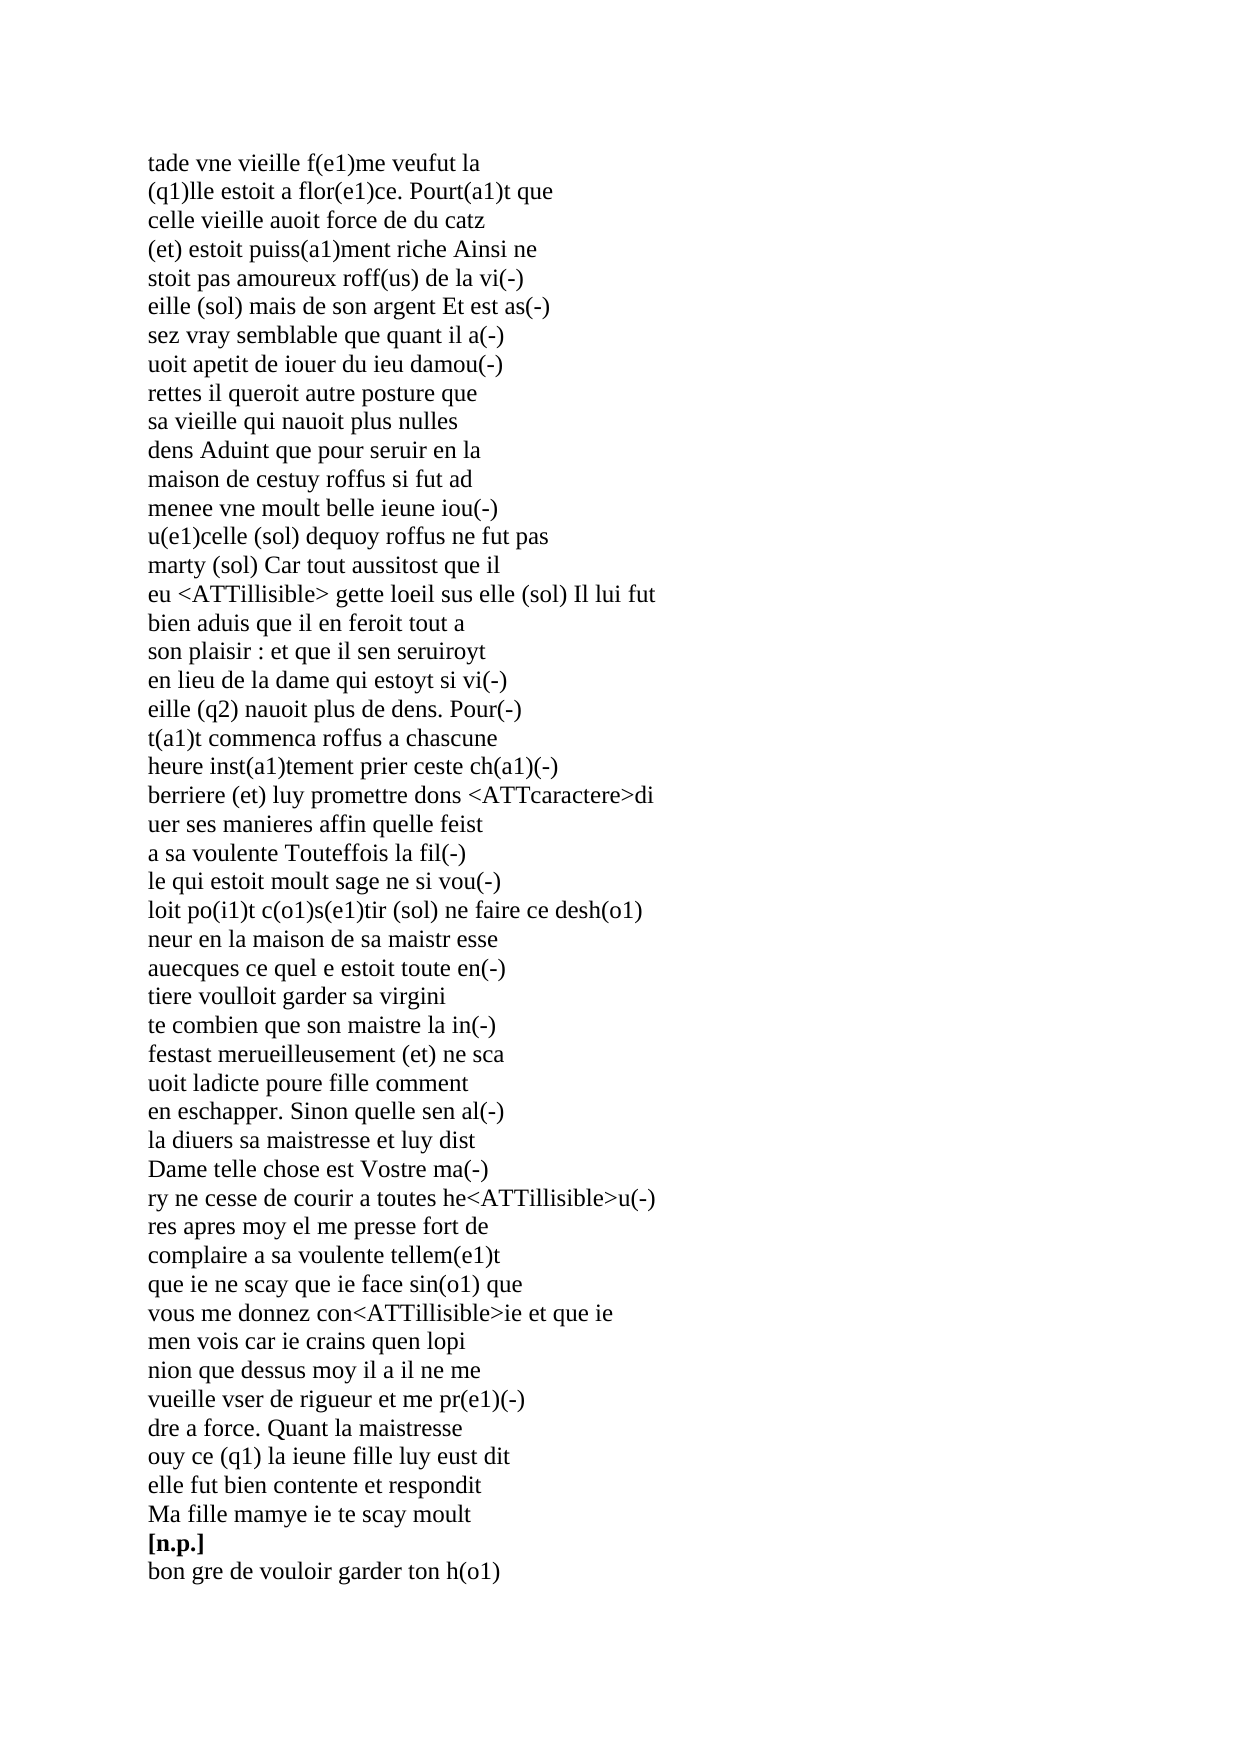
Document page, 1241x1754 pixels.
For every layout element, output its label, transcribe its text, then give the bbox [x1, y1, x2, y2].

text tade vne vieille f(e1)me veufut la (q1)lle estoit a flor(e1)ce. Pourt(a1)t que celle vieille auoit force de du catz (et) estoit puiss(a1)ment riche Ainsi ne stoit pas amoureux roff(us) de la vi(-) eille (sol) mais de son argent Et est as(-) sez vray semblable que quant il a(-) uoit apetit de iouer du ieu damou(-) rettes il queroit autre posture que sa vieille qui nauoit plus nulles dens Aduint que pour seruir en la maison de cestuy roffus si fut ad menee vne moult belle ieune iou(-) u(e1)celle (sol) dequoy roffus ne fut pas marty (sol) Car tout aussitost que il eu <ATTillisible> gette loeil sus elle (sol) Il lui fut bien aduis que il en feroit tout a son plaisir : et que il sen seruiroyt en lieu de la dame qui estoyt si vi(-) eille (q2) nauoit plus de dens. Pour(-) t(a1)t commenca roffus a chascune heure inst(a1)tement prier ceste ch(a1)(-) berriere (et) luy promettre dons <ATTcaractere>di uer ses manieres affin quelle feist a sa voulente Touteffois la fil(-) le qui estoit moult sage ne si vou(-) loit po(i1)t c(o1)s(e1)tir (sol) ne faire ce desh(o1) neur en la maison de sa maistr esse auecques ce quel e estoit toute en(-) tiere voulloit garder sa virgini te combien que son maistre la in(-) festast merueilleusement (et) ne sca uoit ladicte poure fille comment en eschapper. Sinon quelle sen al(-) la diuers sa maistresse et luy dist Dame telle chose est Vostre ma(-) ry ne cesse de courir a toutes he<ATTillisible>u(-) res apres moy el me presse fort de complaire a sa voulente tellem(e1)t que ie ne scay que ie face sin(o1) que vous me donnez con<ATTillisible>ie et que ie men vois car ie crains quen lopi nion que dessus moy il a il ne me vueille vser de rigueur et me pr(e1)(-) dre a force. Quant la maistresse ouy ce (q1) la ieune fille luy eust dit elle fut bien contente et respondit Ma fille mamye ie te scay moult [n.p.] bon gre de vouloir garder ton h(o1) [148, 148, 1093, 1585]
